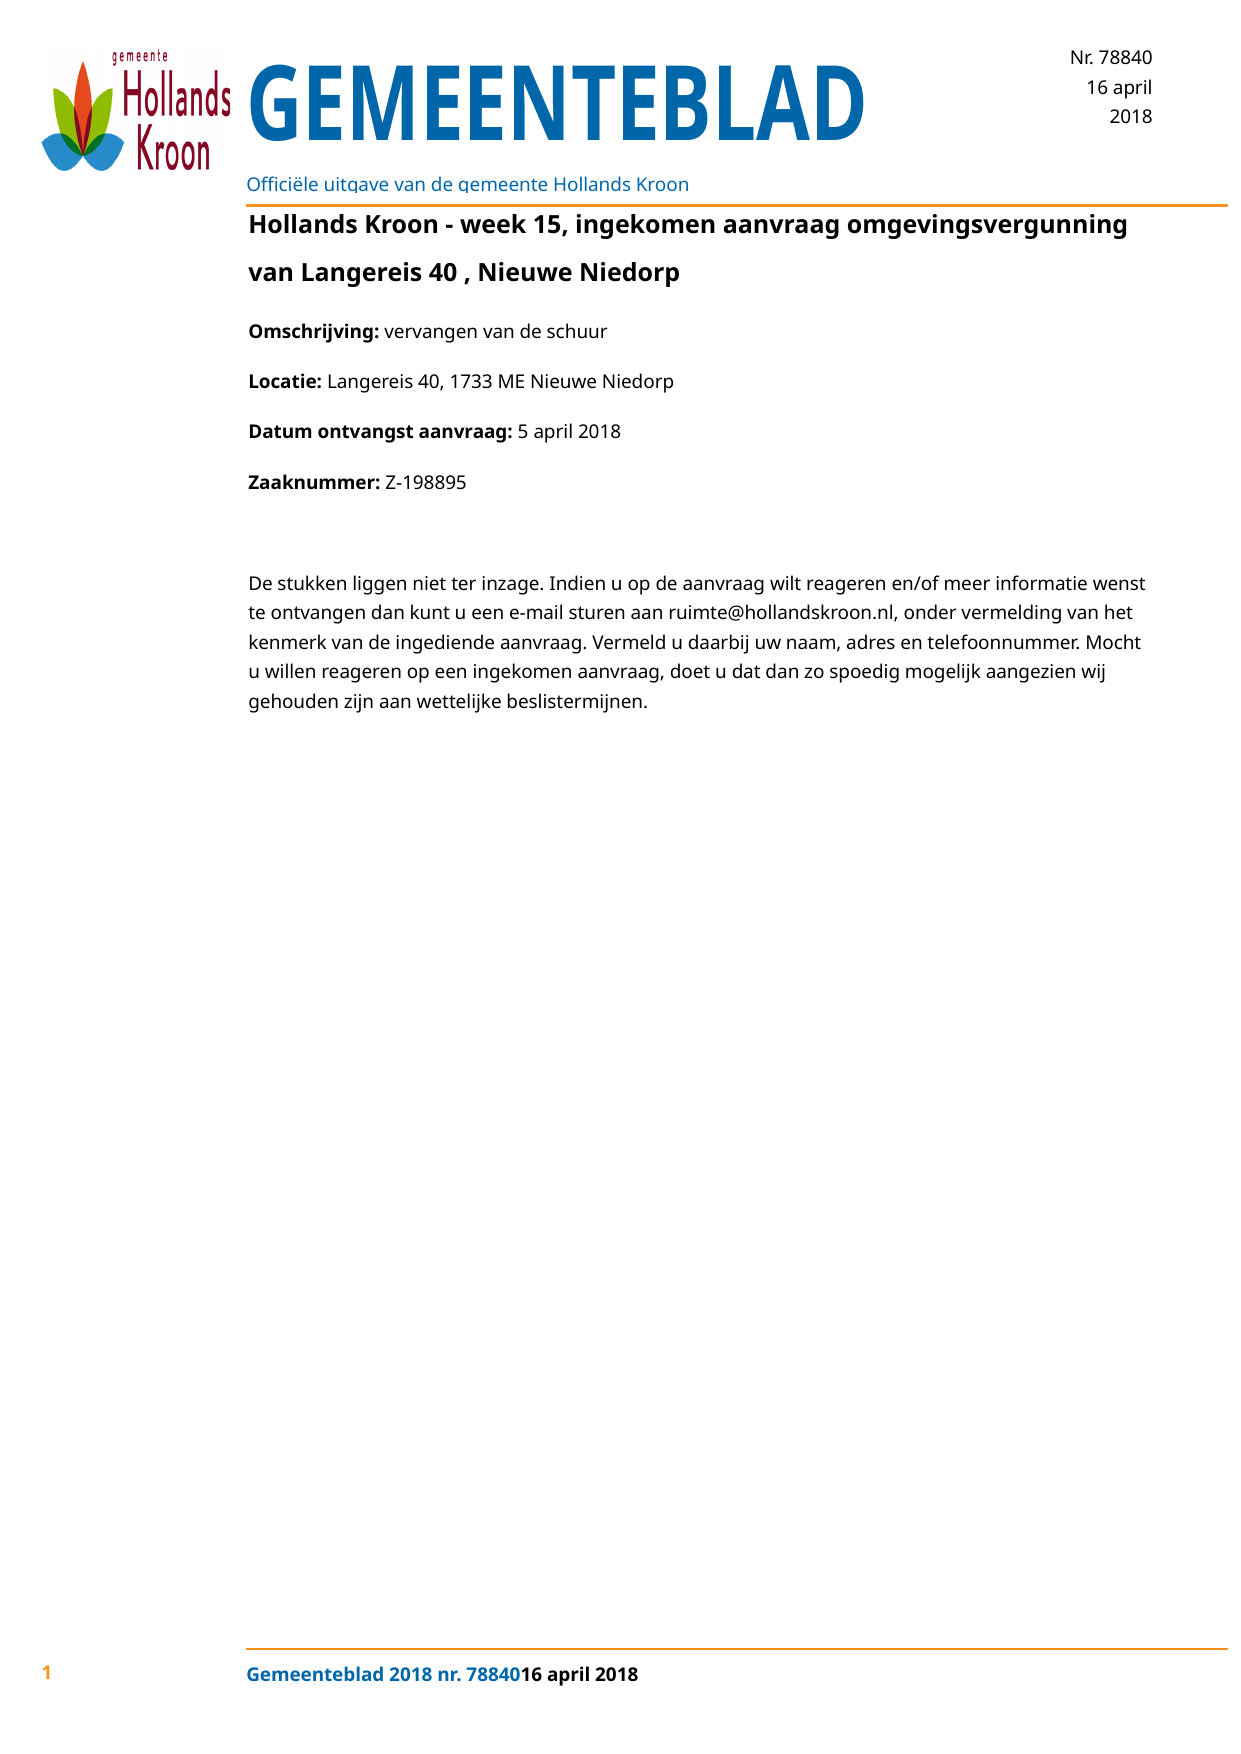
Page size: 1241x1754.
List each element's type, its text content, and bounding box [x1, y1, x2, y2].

text De stukken liggen niet ter inzage. Indien u op de aanvraag wilt reageren en/of meer informatie wenst te ontvangen dan kunt u een e-mail sturen aan ruimte@hollandskroon.nl, onder vermelding van het kenmerk van de ingediende aanvraag. Vermeld u daarbij uw naam, adres en telefoonnummer. Mocht u willen reageren op een ingekomen aanvraag, doet u dat dan zo spoedig mogelijk aangezien wij gehouden zijn aan wettelijke beslistermijnen. [248, 570, 1152, 714]
picture [41, 47, 231, 172]
text Datum ontvangst aanvraag: 5 april 2018 [248, 419, 1152, 444]
text Hollands Kroon - week 15, ingekomen aanvraag omgevingsvergunning van Langereis 40 , Nieuwe Niedorp [248, 207, 1152, 288]
text Zaaknummer: Z-198895 [248, 469, 1152, 495]
text Omschrijving: vervangen van de schuur [248, 318, 1152, 344]
text Locatie: Langereis 40, 1733 ME Nieuwe Niedorp [248, 368, 1152, 394]
